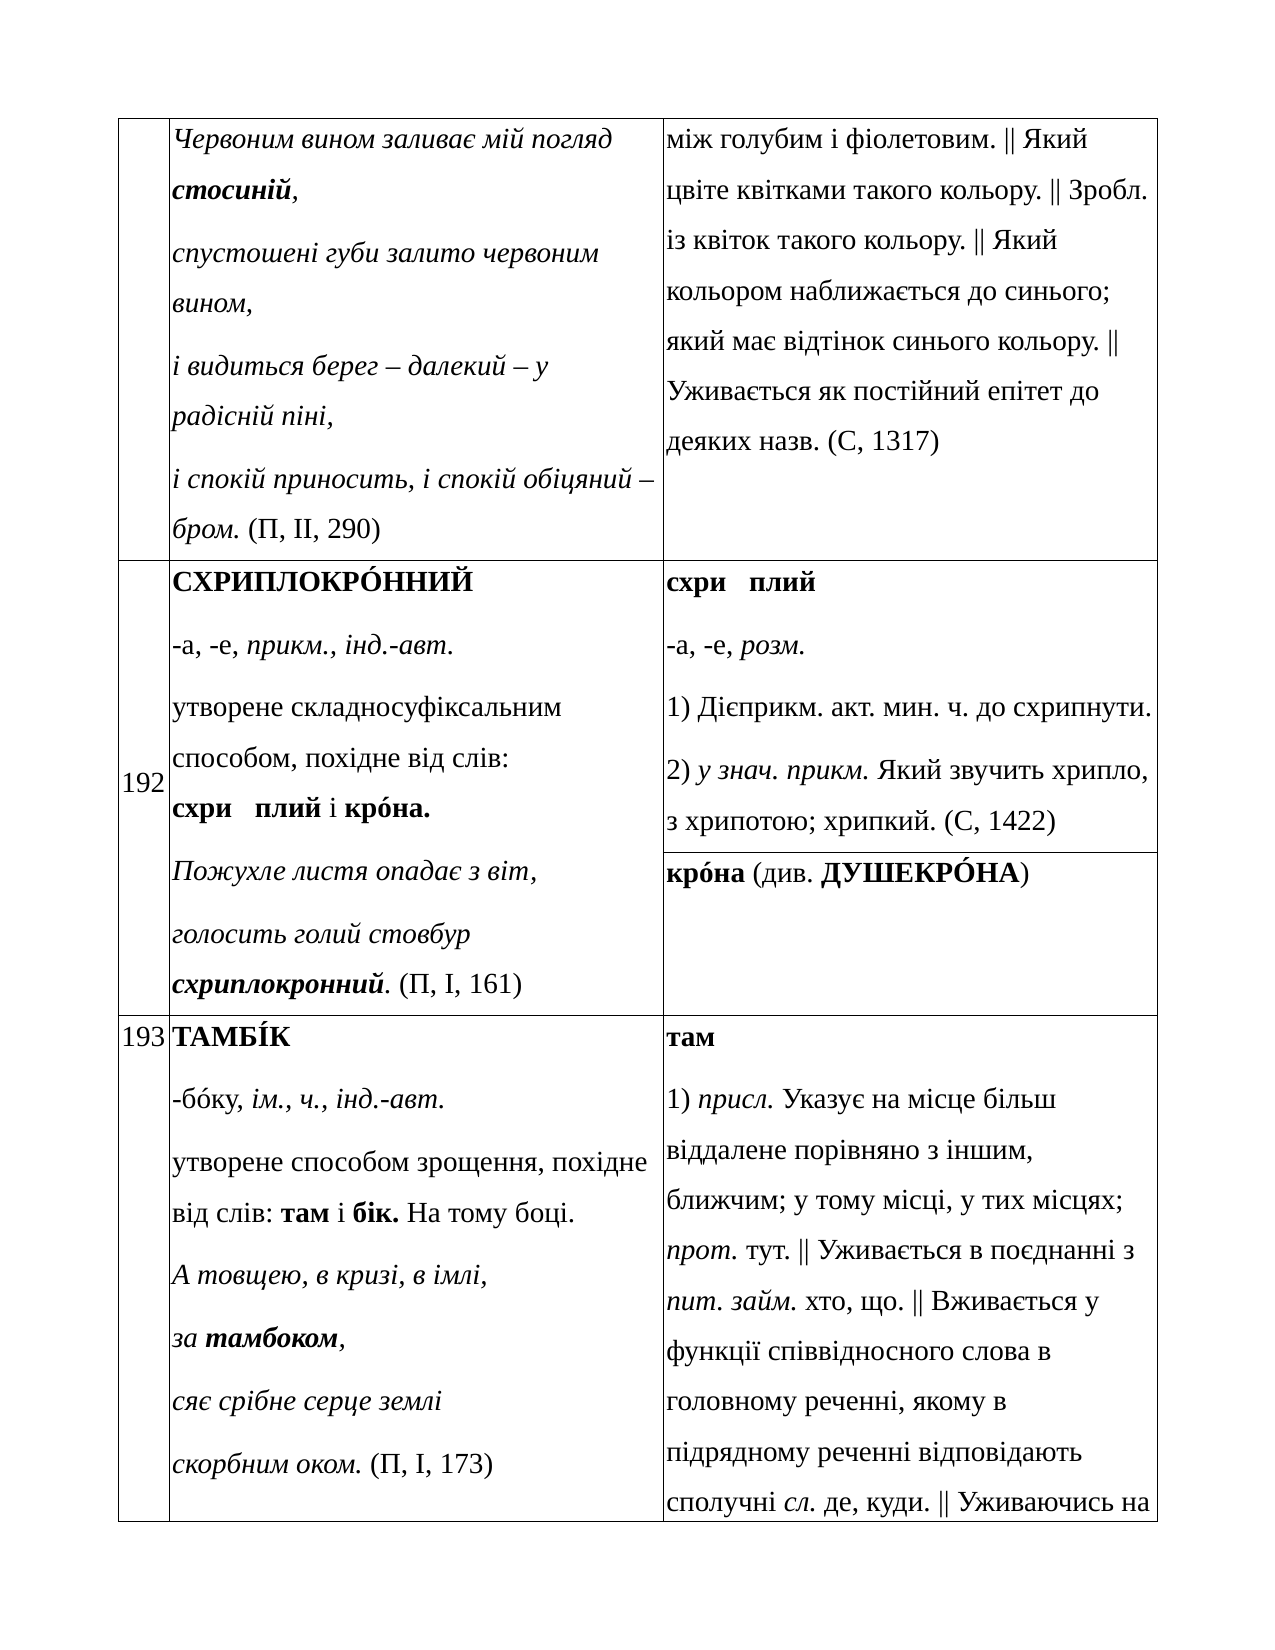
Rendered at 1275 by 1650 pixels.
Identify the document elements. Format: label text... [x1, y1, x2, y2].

table_cell крóна (див. ДУШЕКРÓНА) [664, 853, 1157, 1015]
table_cell ТАМБÍК -бóку, ім., ч., інд.-авт. утворене способом зрощення, похідне від слів: там і бік. На тому боці. А товщею, в кризі, в імлі, за тамбоком, сяє срібне серце землі скорбним оком. (П, І, 173) [170, 1016, 663, 1521]
table_cell 192 [119, 561, 169, 1015]
table_cell схриплий -а, -е, розм. 1) Дієприкм. акт. мин. ч. до схрипнути. 2) у знач. прикм. Який звучить хрипло, з хрипотою; хрипкий. (С, 1422) [664, 561, 1157, 852]
table_cell там 1) присл. Указує на місце більш віддалене порівняно з іншим, ближчим; у тому місці, у тих місцях; прот. тут. || Уживається в поєднанні з пит. займ. хто, що. || Вживається у функції співвідносного слова в головному реченні, якому в підрядному реченні відповідають сполучні сл. де, куди. || Уживаючись на [664, 1016, 1157, 1521]
table_cell 193 [119, 1016, 169, 1521]
table_cell СХРИПЛОКРÓННИЙ -а, -е, прикм., інд.-авт. утворене складносуфіксальним способом, похідне від слів: схриплий і крóна. Пожухле листя опадає з віт, голосить голий стовбур схриплокронний. (П, І, 161) [170, 561, 663, 1015]
table_cell між голубим і фіолетовим. || Який цвіте квітками такого кольору. || Зробл. із квіток такого кольору. || Який кольором наближається до синього; який має відтінок синього кольору. || Уживається як постійний епітет до деяких назв. (С, 1317) [664, 119, 1157, 560]
table_cell Червоним вином заливає мій погляд стосиній, спустошені губи залито червоним вином, і видиться берег – далекий – у радісній піні, і спокій приносить, і спокій обіцяний – бром. (П, ІІ, 290) [170, 119, 663, 560]
table_cell [119, 119, 169, 560]
